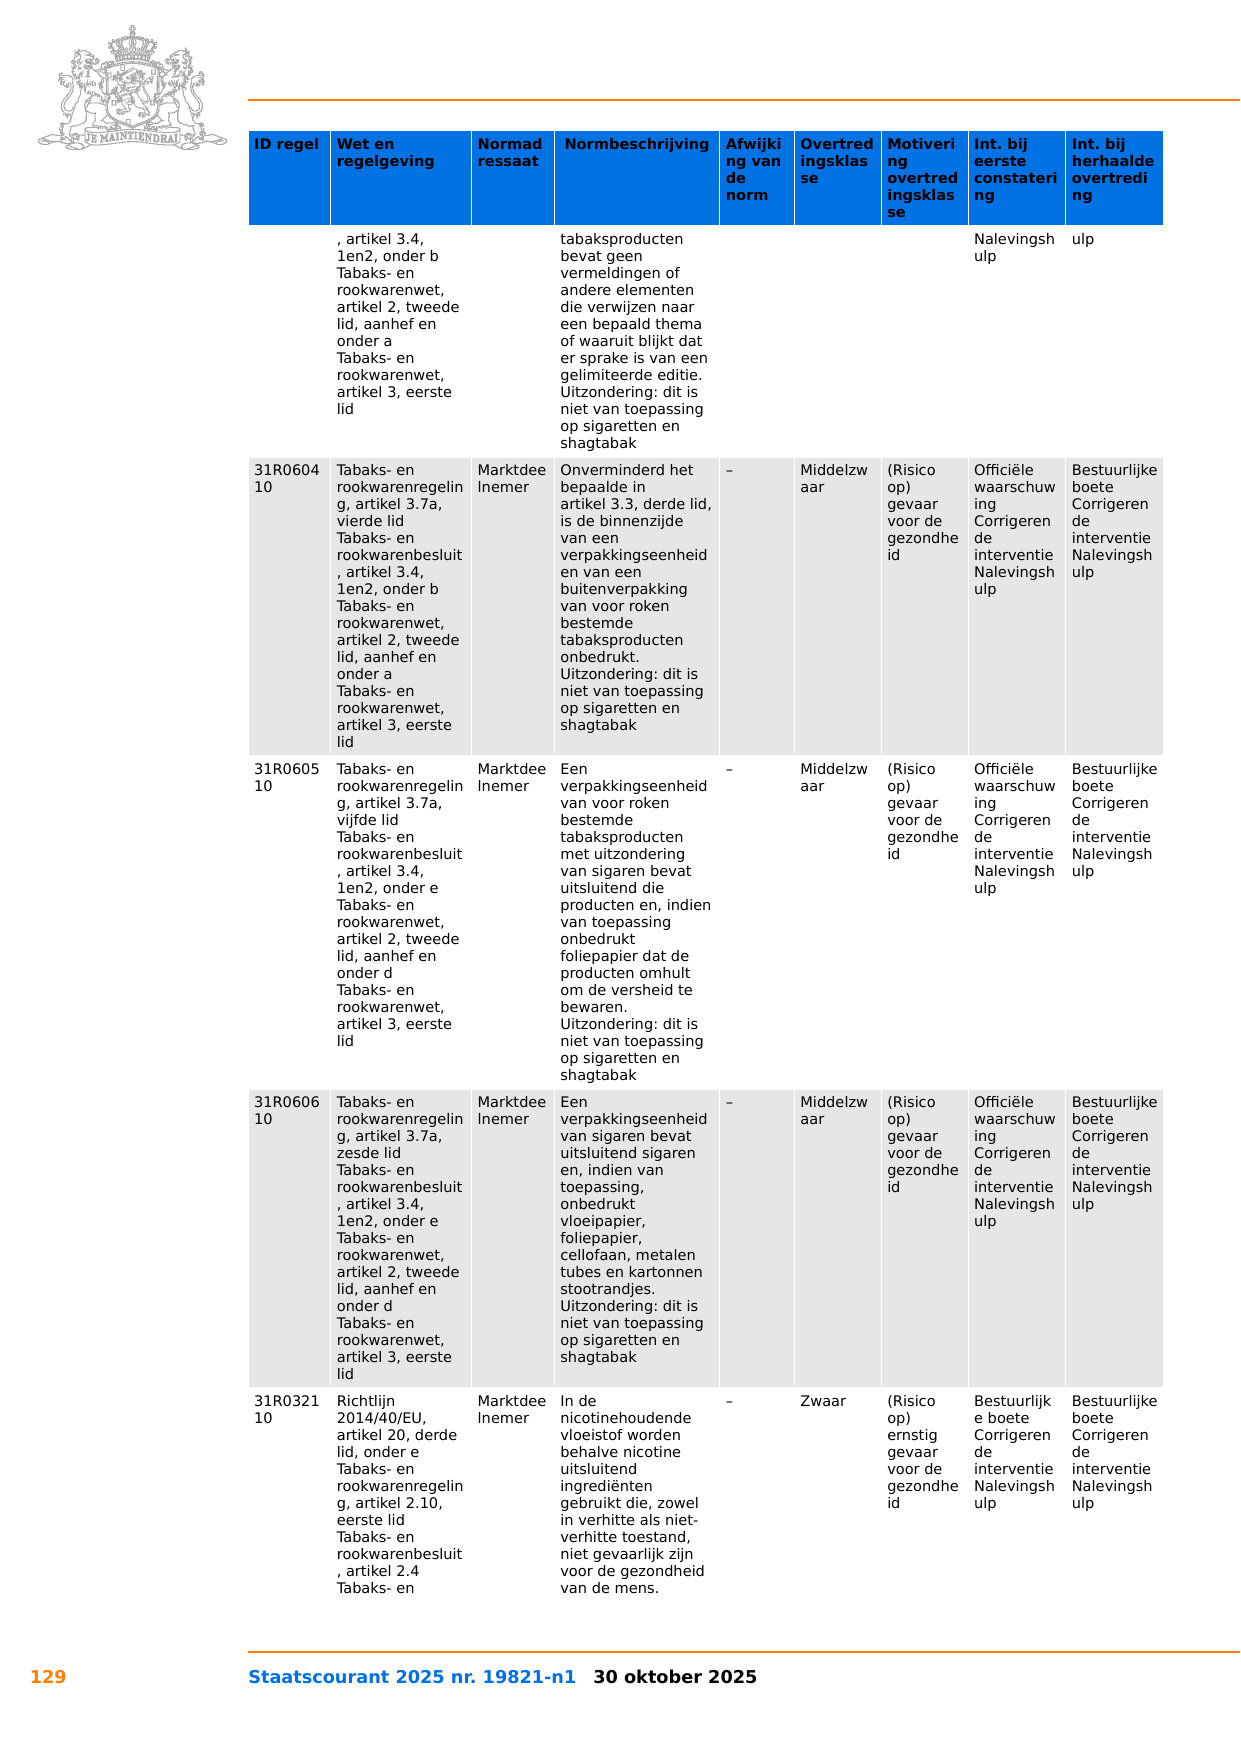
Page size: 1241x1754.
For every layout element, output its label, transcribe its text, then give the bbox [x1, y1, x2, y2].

table_header Normbeschrijving [555, 131, 719, 225]
table_header Overtredingsklasse [795, 131, 881, 225]
table_header Normadressaat [472, 131, 554, 225]
table_cell Officiële waarschuwing Corrigerende interventie Nalevingshulp [969, 458, 1065, 755]
table_header Int. bij eerste constatering [969, 131, 1065, 225]
table_cell (Risico op) ernstig gevaar voor de gezondheid [882, 1389, 968, 1602]
table_cell 31R060410 [249, 458, 330, 755]
table_cell – [720, 1389, 794, 1602]
table_cell [720, 226, 794, 456]
table_cell 31R032110 [249, 1389, 330, 1602]
table_cell Middelzwaar [795, 458, 881, 755]
table_cell Middelzwaar [795, 1090, 881, 1387]
table_header ID regel [249, 131, 330, 225]
table_cell – [720, 1090, 794, 1387]
table_cell 31R060510 [249, 756, 330, 1088]
table_cell In de nicotinehoudende vloeistof worden behalve nicotine uitsluitend ingrediënten gebruikt die, zowel in verhitte als niet-verhitte toestand, niet gevaarlijk zijn voor de gezondheid van de mens. [555, 1389, 719, 1602]
table_header Wet en regelgeving [331, 131, 471, 225]
table_cell (Risico op) gevaar voor de gezondheid [882, 1090, 968, 1387]
table_cell Tabaks- en rookwarenregeling, artikel 3.7a, zesde lid Tabaks- en rookwarenbesluit, artikel 3.4, 1en2, onder e Tabaks- en rookwarenwet, artikel 2, tweede lid, aanhef en onder d Tabaks- en rookwarenwet, artikel 3, eerste lid [331, 1090, 471, 1387]
table_cell [795, 226, 881, 456]
table_cell Richtlijn 2014/40/EU, artikel 20, derde lid, onder e Tabaks- en rookwarenregeling, artikel 2.10, eerste lid Tabaks- en rookwarenbesluit, artikel 2.4 Tabaks- en [331, 1389, 471, 1602]
table_cell Bestuurlijke boete Corrigerende interventie Nalevingshulp [1066, 1090, 1163, 1387]
table_cell Bestuurlijke boete Corrigerende interventie Nalevingshulp [1066, 458, 1163, 755]
table_cell Een verpakkingseenheid van sigaren bevat uitsluitend sigaren en, indien van toepassing, onbedrukt vloeipapier, foliepapier, cellofaan, metalen tubes en kartonnen stootrandjes. Uitzondering: dit is niet van toepassing op sigaretten en shagtabak [555, 1090, 719, 1387]
table_header Afwijking van de norm [720, 131, 794, 225]
table_cell , artikel 3.4, 1en2, onder b Tabaks- en rookwarenwet, artikel 2, tweede lid, aanhef en onder a Tabaks- en rookwarenwet, artikel 3, eerste lid [331, 226, 471, 456]
table_cell [882, 226, 968, 456]
table_header Int. bij herhaalde overtreding [1066, 131, 1163, 225]
table_cell – [720, 756, 794, 1088]
table_cell [249, 226, 330, 456]
table_cell Marktdeelnemer [472, 1389, 554, 1602]
table_cell Tabaks- en rookwarenregeling, artikel 3.7a, vijfde lid Tabaks- en rookwarenbesluit, artikel 3.4, 1en2, onder e Tabaks- en rookwarenwet, artikel 2, tweede lid, aanhef en onder d Tabaks- en rookwarenwet, artikel 3, eerste lid [331, 756, 471, 1088]
table_cell Bestuurlijke boete Corrigerende interventie Nalevingshulp [1066, 756, 1163, 1088]
table_cell Marktdeelnemer [472, 756, 554, 1088]
table_cell (Risico op) gevaar voor de gezondheid [882, 458, 968, 755]
table_cell Tabaks- en rookwarenregeling, artikel 3.7a, vierde lid Tabaks- en rookwarenbesluit, artikel 3.4, 1en2, onder b Tabaks- en rookwarenwet, artikel 2, tweede lid, aanhef en onder a Tabaks- en rookwarenwet, artikel 3, eerste lid [331, 458, 471, 755]
table_cell Officiële waarschuwing Corrigerende interventie Nalevingshulp [969, 756, 1065, 1088]
table_cell Marktdeelnemer [472, 458, 554, 755]
table_cell 31R060610 [249, 1090, 330, 1387]
table_cell Marktdeelnemer [472, 1090, 554, 1387]
table_cell Bestuurlijke boete Corrigerende interventie Nalevingshulp [969, 1389, 1065, 1602]
table_cell Zwaar [795, 1389, 881, 1602]
table_cell Middelzwaar [795, 756, 881, 1088]
table_cell Nalevingshulp [969, 226, 1065, 456]
table_cell [472, 226, 554, 456]
table_cell Officiële waarschuwing Corrigerende interventie Nalevingshulp [969, 1090, 1065, 1387]
table_cell Onverminderd het bepaalde in artikel 3.3, derde lid, is de binnenzijde van een verpakkingseenheid en van een buitenverpakking van voor roken bestemde tabaksproducten onbedrukt. Uitzondering: dit is niet van toepassing op sigaretten en shagtabak [555, 458, 719, 755]
table_cell (Risico op) gevaar voor de gezondheid [882, 756, 968, 1088]
table_cell Een verpakkingseenheid van voor roken bestemde tabaksproducten met uitzondering van sigaren bevat uitsluitend die producten en, indien van toepassing onbedrukt foliepapier dat de producten omhult om de versheid te bewaren. Uitzondering: dit is niet van toepassing op sigaretten en shagtabak [555, 756, 719, 1088]
table_cell Bestuurlijke boete Corrigerende interventie Nalevingshulp [1066, 1389, 1163, 1602]
table_cell – [720, 458, 794, 755]
table_cell ulp [1066, 226, 1163, 456]
table_cell tabaksproducten bevat geen vermeldingen of andere elementen die verwijzen naar een bepaald thema of waaruit blijkt dat er sprake is van een gelimiteerde editie. Uitzondering: dit is niet van toepassing op sigaretten en shagtabak [555, 226, 719, 456]
table_header Motivering overtredingsklasse [882, 131, 968, 225]
picture [38, 25, 227, 150]
